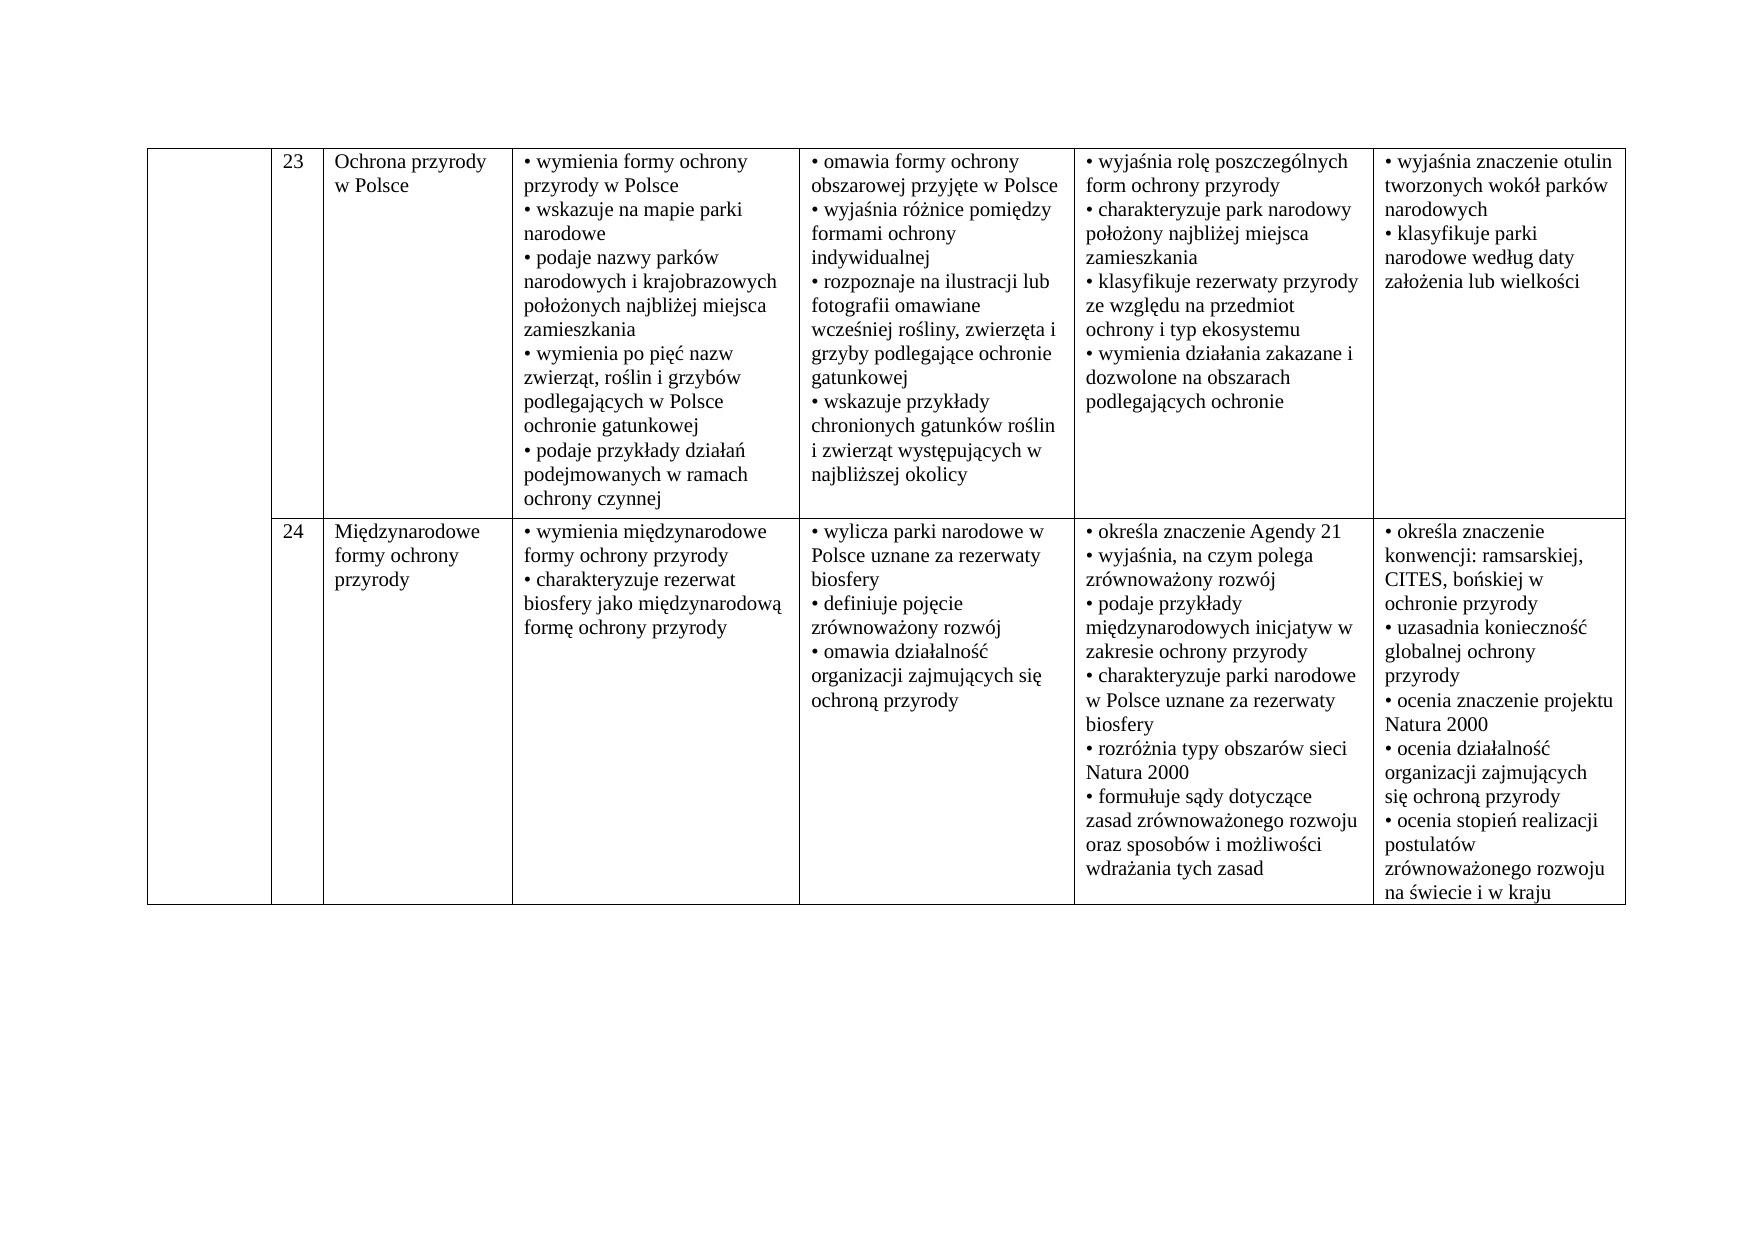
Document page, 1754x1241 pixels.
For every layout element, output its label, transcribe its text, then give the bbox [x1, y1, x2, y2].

table_cell • wylicza parki narodowe w Polsce uznane za rezerwaty biosfery • definiuje pojęcie zrównoważony rozwój • omawia działalność organizacji zajmujących się ochroną przyrody [800, 519, 1074, 904]
table_cell • określa znaczenie konwencji: ramsarskiej, CITES, bońskiej w ochronie przyrody • uzasadnia konieczność globalnej ochrony przyrody • ocenia znaczenie projektu Natura 2000 • ocenia działalność organizacji zajmujących się ochroną przyrody • ocenia stopień realizacji postulatów zrównoważonego rozwoju na świecie i w kraju [1374, 519, 1625, 904]
table_cell [148, 149, 271, 904]
table_cell • omawia formy ochrony obszarowej przyjęte w Polsce • wyjaśnia różnice pomiędzy formami ochrony indywidualnej • rozpoznaje na ilustracji lub fotografii omawiane wcześniej rośliny, zwierzęta i grzyby podlegające ochronie gatunkowej • wskazuje przykłady chronionych gatunków roślin i zwierząt występujących w najbliższej okolicy [800, 149, 1074, 518]
table_cell • wymienia formy ochrony przyrody w Polsce • wskazuje na mapie parki narodowe • podaje nazwy parków narodowych i krajobrazowych położonych najbliżej miejsca zamieszkania • wymienia po pięć nazw zwierząt, roślin i grzybów podlegających w Polsce ochronie gatunkowej • podaje przykłady działań podejmowanych w ramach ochrony czynnej [513, 149, 799, 518]
table_cell • określa znaczenie Agendy 21 • wyjaśnia, na czym polega zrównoważony rozwój • podaje przykłady międzynarodowych inicjatyw w zakresie ochrony przyrody • charakteryzuje parki narodowe w Polsce uznane za rezerwaty biosfery • rozróżnia typy obszarów sieci Natura 2000 • formułuje sądy dotyczące zasad zrównoważonego rozwoju oraz sposobów i możliwości wdrażania tych zasad [1075, 519, 1373, 904]
table_cell • wyjaśnia znaczenie otulin tworzonych wokół parków narodowych • klasyfikuje parki narodowe według daty założenia lub wielkości [1374, 149, 1625, 518]
table_cell 23 [272, 149, 323, 518]
table_cell • wymienia międzynarodowe formy ochrony przyrody • charakteryzuje rezerwat biosfery jako międzynarodową formę ochrony przyrody [513, 519, 799, 904]
table_cell Ochrona przyrody w Polsce [324, 149, 512, 518]
table_cell • wyjaśnia rolę poszczególnych form ochrony przyrody • charakteryzuje park narodowy położony najbliżej miejsca zamieszkania • klasyfikuje rezerwaty przyrody ze względu na przedmiot ochrony i typ ekosystemu • wymienia działania zakazane i dozwolone na obszarach podlegających ochronie [1075, 149, 1373, 518]
table_cell 24 [272, 519, 323, 904]
table_cell Międzynarodowe formy ochrony przyrody [324, 519, 512, 904]
